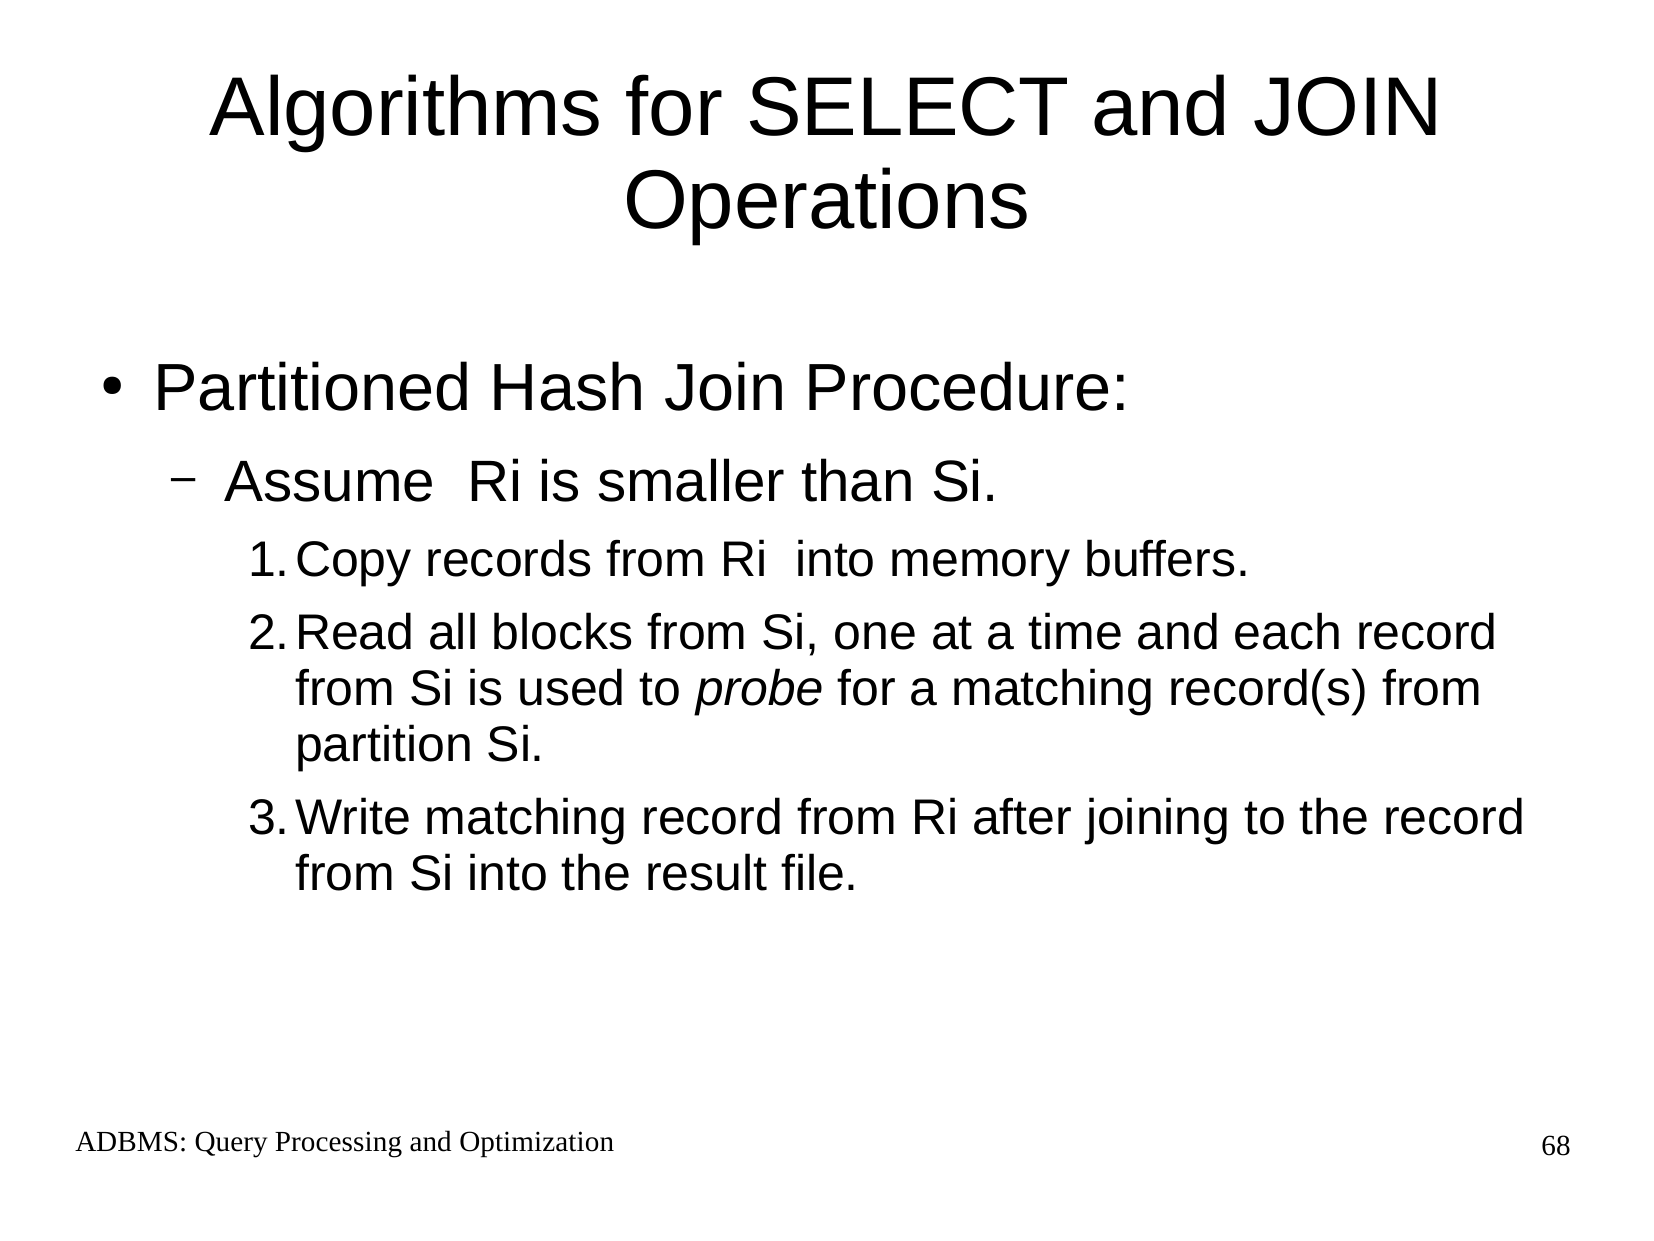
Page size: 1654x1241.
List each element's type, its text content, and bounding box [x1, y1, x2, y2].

title Algorithms for SELECT and JOIN Operations [82, 49, 1571, 257]
list Partitioned Hash Join Procedure: Assume Ri is smaller than Si. Copy records from Ri into memory buffers. Read all blocks from Si, one at a time and each record from Si is used to probe for a matching record(s) from partition Si. Write matching record from Ri after joining to the record from Si into the result file. [82, 290, 1571, 1010]
